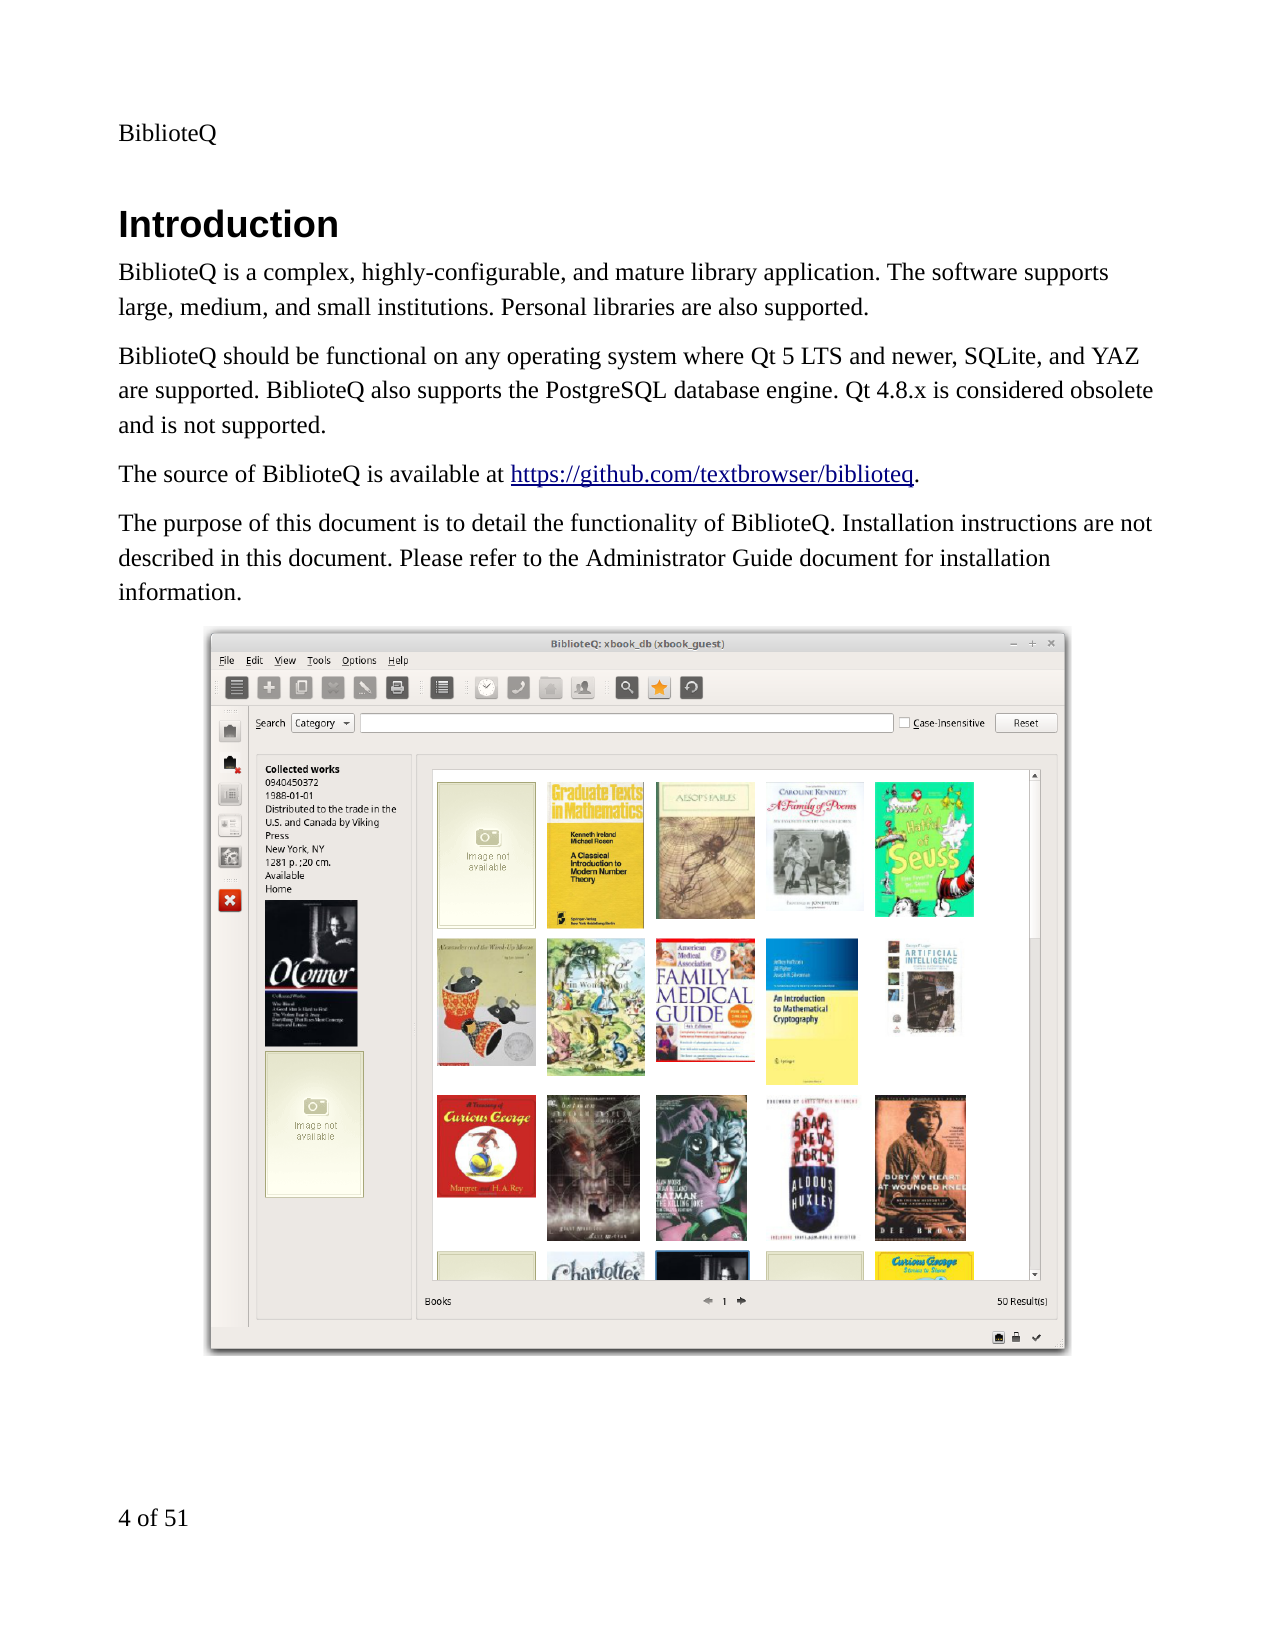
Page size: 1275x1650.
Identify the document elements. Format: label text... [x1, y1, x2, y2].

subtitle Introduction [118, 201, 1157, 245]
text BiblioteQ should be functional on any operating system where Qt 5 LTS and newer, SQLite, and YAZ are supported. BiblioteQ also supports the PostgreSQL database engine. Qt 4.8.x is considered obsolete and is not supported. [118, 341, 1157, 439]
text BiblioteQ is a complex, highly-configurable, and mature library application. The software supports large, medium, and small institutions. Personal libraries are also supported. [118, 257, 1157, 321]
text The source of BiblioteQ is available at https://github.com/textbrowser/biblioteq. [118, 459, 1157, 488]
picture [203, 626, 1072, 1356]
text The purpose of this document is to detail the functionality of BiblioteQ. Installation instructions are not described in this document. Please refer to the Administrator Guide document for installation information. [118, 508, 1157, 606]
